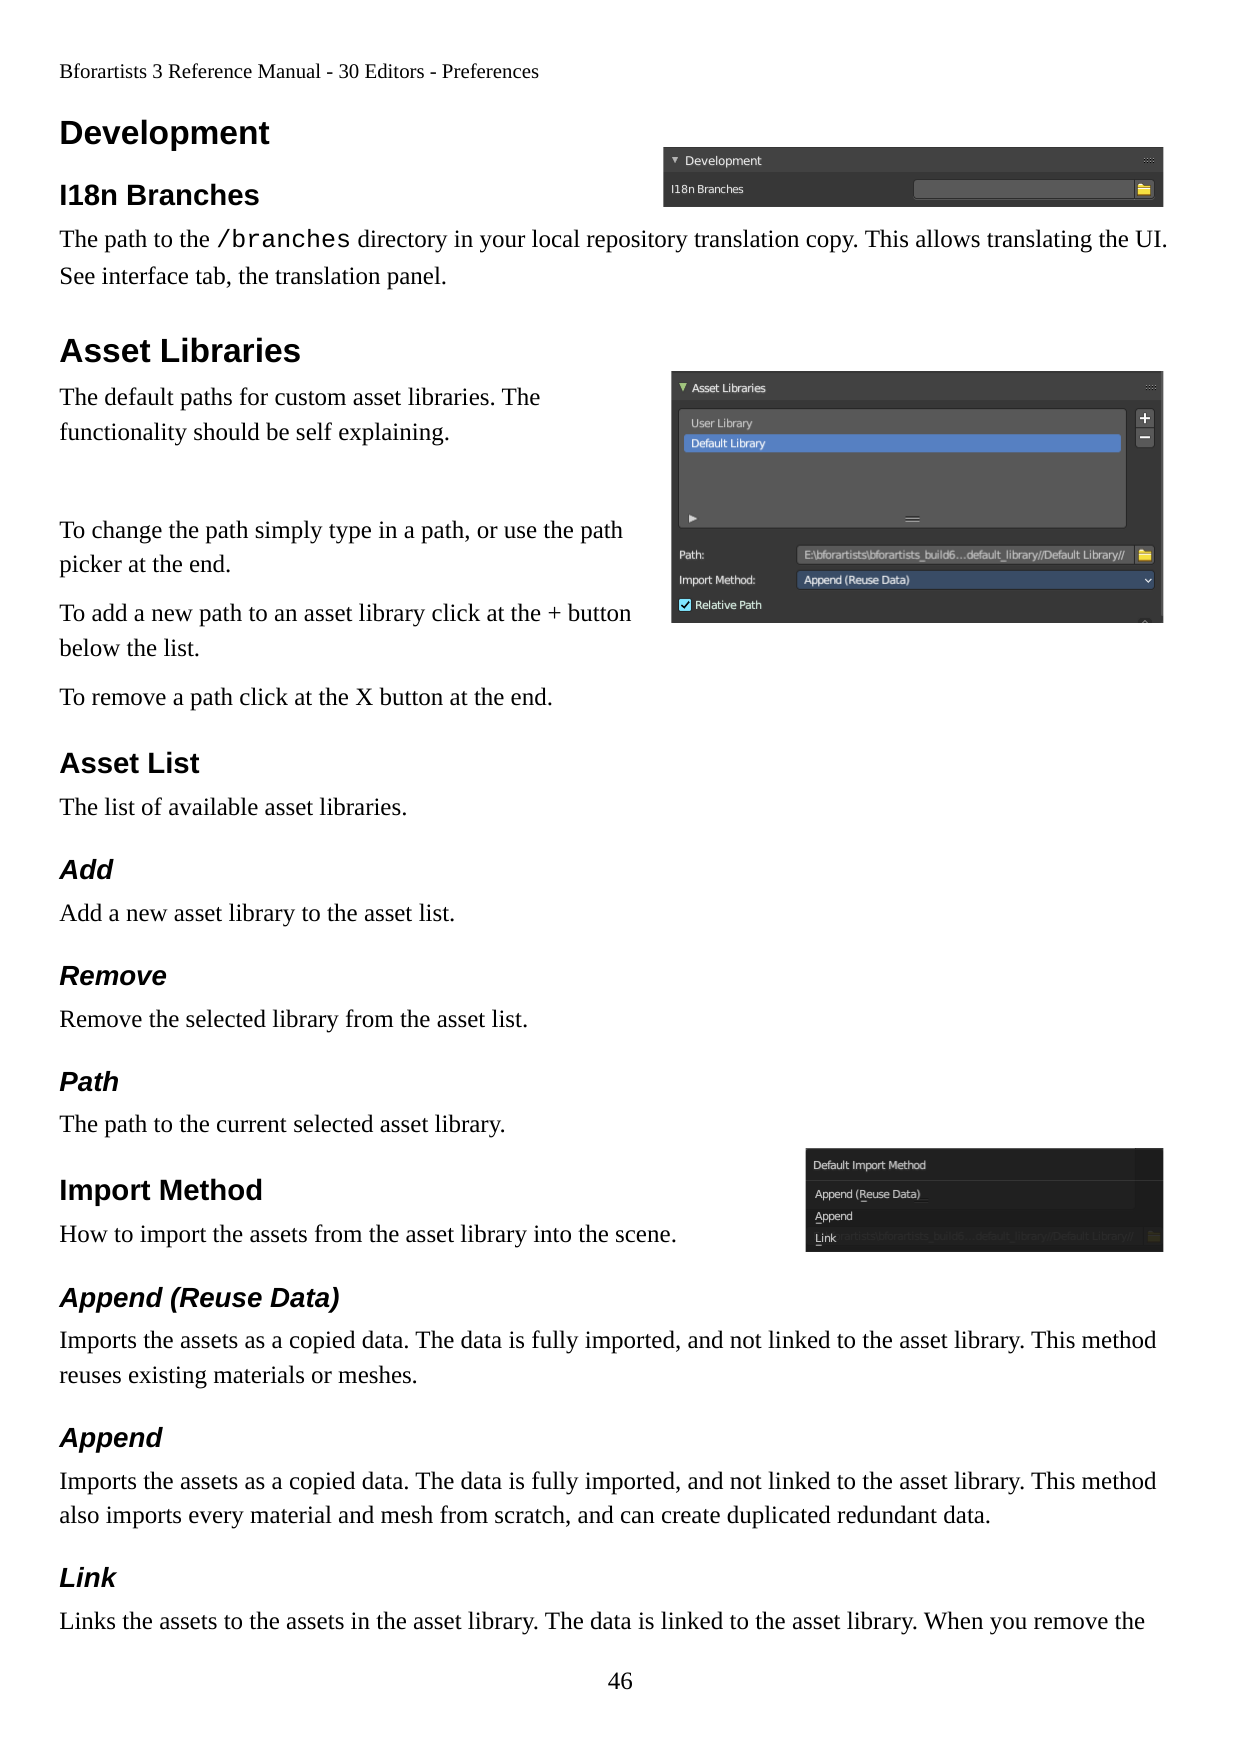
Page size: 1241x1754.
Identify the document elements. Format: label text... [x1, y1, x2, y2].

text Imports the assets as a copied data. The data is fully imported, and not linked to the asset library. This method also imports every material and mesh from scratch, and can create duplicated redundant data. [59, 1466, 1181, 1529]
subtitle Path [59, 1065, 1181, 1097]
text Imports the assets as a copied data. The data is fully imported, and not linked to the asset library. This method reuses existing materials or meshes. [59, 1325, 1181, 1389]
text Links the assets to the assets in the asset library. The data is linked to the asset library. When you remove the [59, 1606, 1181, 1635]
subtitle Development [59, 113, 1181, 151]
text How to import the assets from the asset library into the scene. [59, 1219, 805, 1248]
subtitle Append (Reuse Data) [59, 1281, 1181, 1313]
subtitle Add [59, 853, 1181, 885]
text The list of available asset libraries. [59, 792, 1181, 821]
text To add a new path to an asset library click at the + button below the list. [59, 598, 1181, 662]
picture [671, 371, 1164, 623]
picture [663, 147, 1164, 207]
subtitle Asset List [59, 746, 1181, 779]
text Remove the selected library from the asset list. [59, 1004, 1181, 1032]
subtitle Remove [59, 959, 1181, 991]
subtitle I18n Branches [59, 178, 1181, 212]
text Add a new asset library to the asset list. [59, 898, 1181, 926]
subtitle [1164, 1173, 1181, 1207]
text The default paths for custom asset libraries. The functionality should be self explaining. [59, 382, 671, 445]
text To remove a path click at the X button at the end. [59, 682, 1181, 711]
picture [805, 1148, 1164, 1252]
text The path to the current selected asset library. [59, 1109, 1181, 1138]
subtitle Link [59, 1562, 1181, 1594]
subtitle Import Method [59, 1173, 805, 1207]
subtitle Asset Libraries [59, 331, 1181, 370]
text The path to the /branches directory in your local repository translation copy. This allows translating the UI. See interface tab, the translation panel. [59, 224, 1181, 290]
subtitle Append [59, 1421, 1181, 1453]
text To change the path simply type in a path, or use the path picker at the end. [59, 515, 671, 578]
